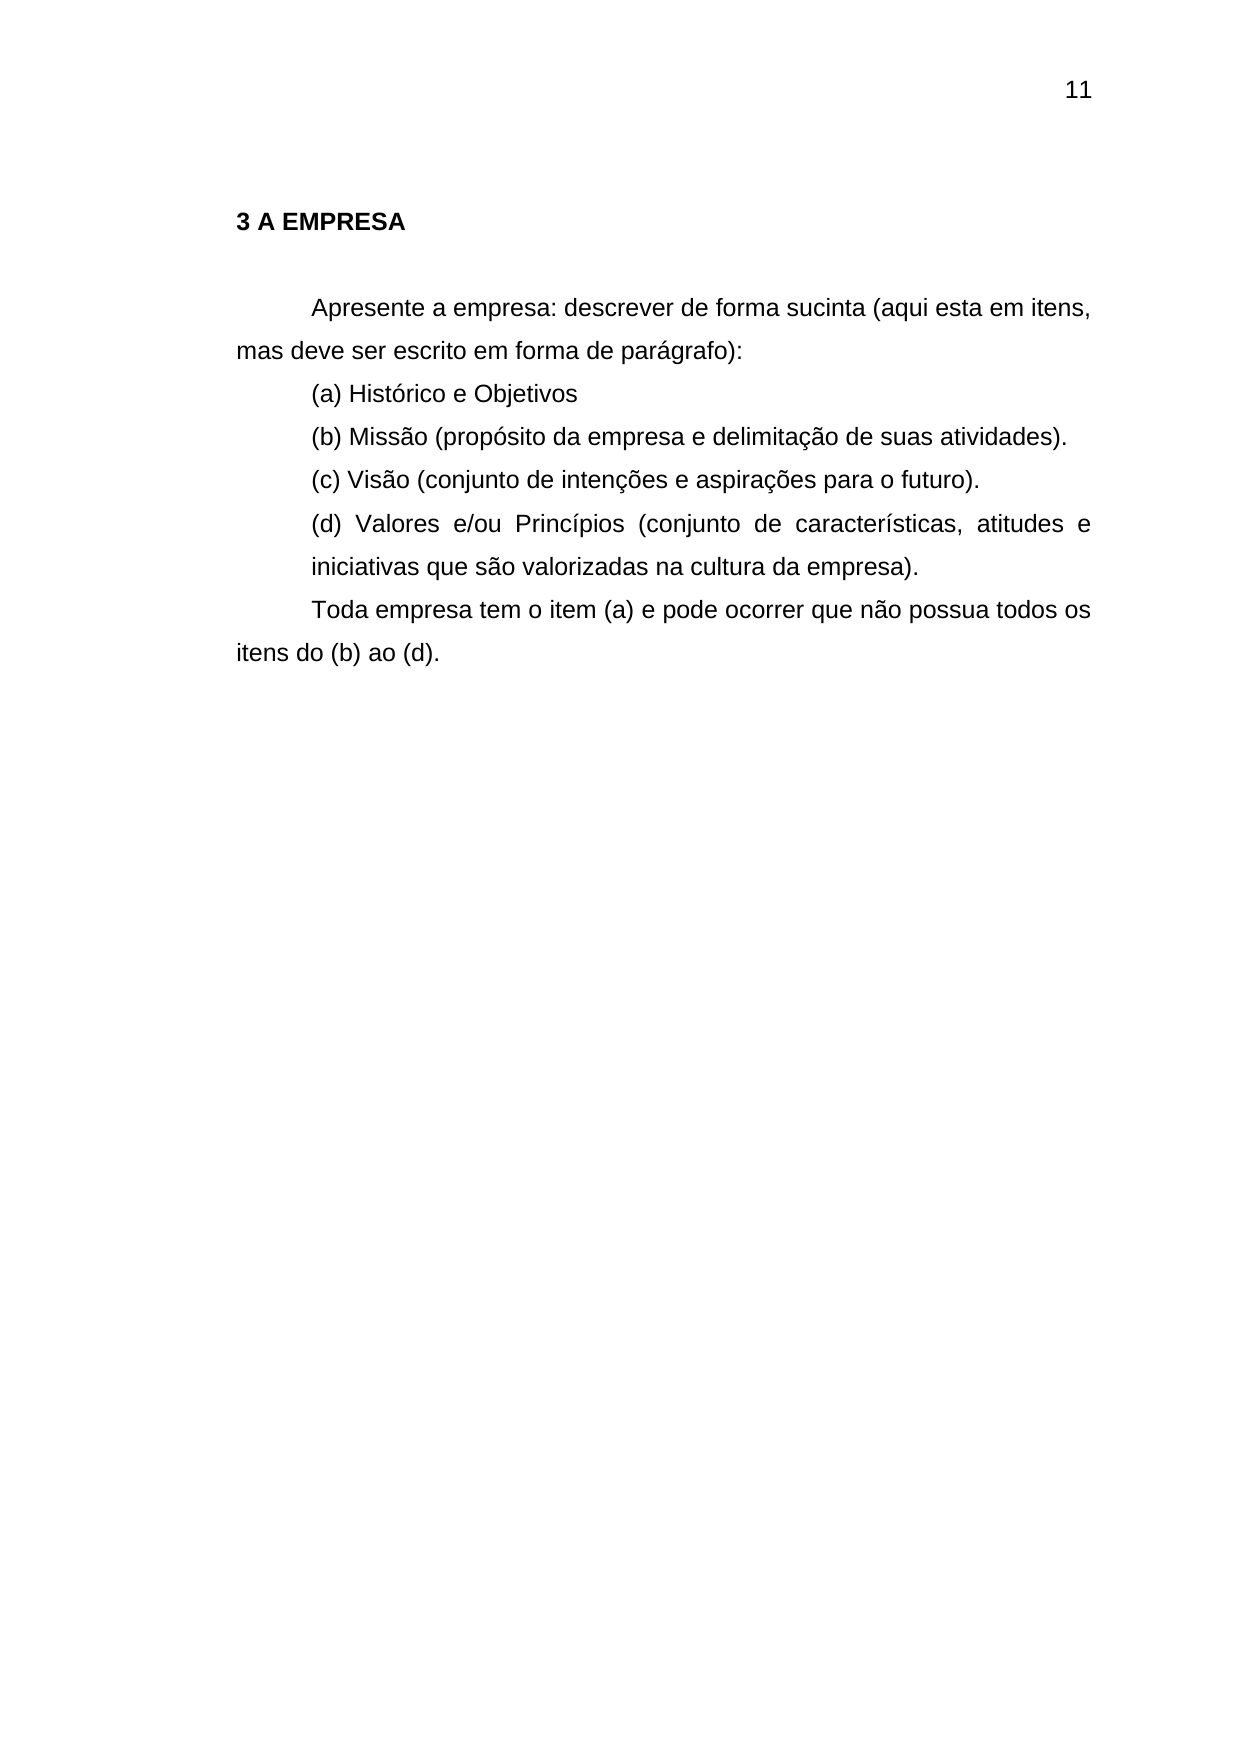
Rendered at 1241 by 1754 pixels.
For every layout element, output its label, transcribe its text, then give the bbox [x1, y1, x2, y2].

subtitle 3 A Empresa [236, 207, 1092, 236]
text (b) Missão (propósito da empresa e delimitação de suas atividades). [236, 422, 1092, 451]
text Toda empresa tem o item (a) e pode ocorrer que não possua todos os itens do (b) ao (d). [236, 595, 1092, 667]
text Apresente a empresa: descrever de forma sucinta (aqui esta em itens, mas deve ser escrito em forma de parágrafo): [236, 293, 1092, 365]
text (d) Valores e/ou Princípios (conjunto de características, atitudes e iniciativas que são valorizadas na cultura da empresa). [311, 509, 1092, 581]
text (c) Visão (conjunto de intenções e aspirações para o futuro). [236, 466, 1092, 494]
list Histórico e Objetivos [311, 379, 1092, 408]
